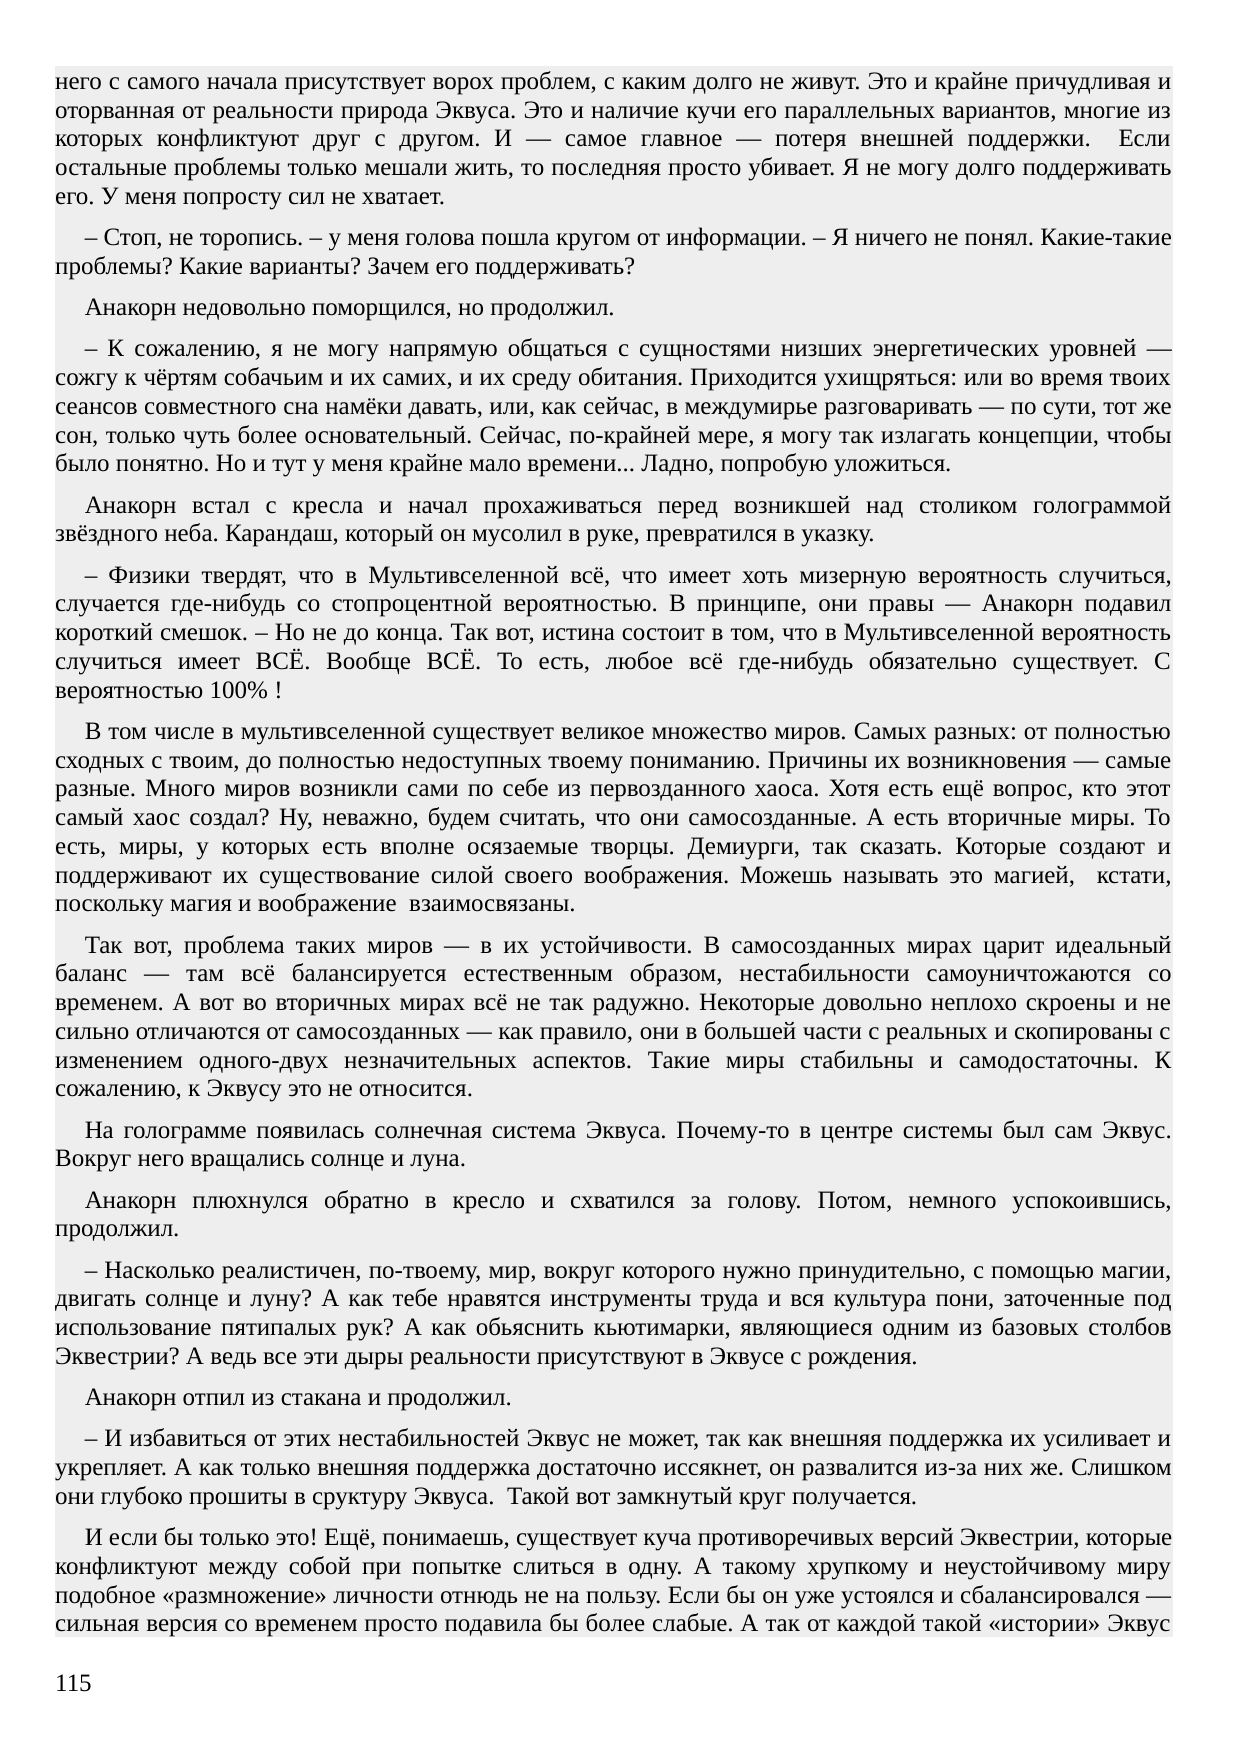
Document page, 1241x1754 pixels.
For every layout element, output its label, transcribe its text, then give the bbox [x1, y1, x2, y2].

text него с самого начала присутствует ворох проблем, с каким долго не живут. Это и крайне причудливая и оторванная от реальности природа Эквуса. Это и наличие кучи его параллельных вариантов, многие из которых конфликтуют друг с другом. И — самое главное — потеря внешней поддержки. Если остальные проблемы только мешали жить, то последняя просто убивает. Я не могу долго поддерживать его. У меня попросту сил не хватает. [55, 66, 1173, 210]
text – И избавиться от этих нестабильностей Эквус не может, так как внешняя поддержка их усиливает и укрепляет. А как только внешняя поддержка достаточно иссякнет, он развалится из-за них же. Слишком они глубоко прошиты в сруктуру Эквуса. Такой вот замкнутый круг получается. [55, 1423, 1173, 1510]
text В том числе в мультивселенной существует великое множество миров. Самых разных: от полностью сходных с твоим, до полностью недоступных твоему пониманию. Причины их возникновения — самые разные. Много миров возникли сами по себе из первозданного хаоса. Хотя есть ещё вопрос, кто этот самый хаос создал? Ну, неважно, будем считать, что они самосозданные. А есть вторичные миры. То есть, миры, у которых есть вполне осязаемые творцы. Демиурги, так сказать. Которые создают и поддерживают их существование силой своего воображения. Можешь называть это магией, кстати, поскольку магия и воображение взаимосвязаны. [55, 716, 1173, 917]
text Анакорн встал с кресла и начал прохаживаться перед возникшей над столиком голограммой звёздного неба. Карандаш, который он мусолил в руке, превратился в указку. [55, 490, 1173, 547]
text – К сожалению, я не могу напрямую общаться с сущностями низших энергетических уровней — сожгу к чёртям собачьим и их самих, и их среду обитания. Приходится ухищряться: или во время твоих сеансов совместного сна намёки давать, или, как сейчас, в междумирье разговаривать — по сути, тот же сон, только чуть более основательный. Сейчас, по-крайней мере, я могу так излагать концепции, чтобы было понятно. Но и тут у меня крайне мало времени... Ладно, попробую уложиться. [55, 333, 1173, 477]
text – Стоп, не торопись. – у меня голова пошла кругом от информации. – Я ничего не понял. Какие-такие проблемы? Какие варианты? Зачем его поддерживать? [55, 222, 1173, 280]
text – Физики твердят, что в Мультивселенной всё, что имеет хоть мизерную вероятность случиться, случается где-нибудь со стопроцентной вероятностью. В принципе, они правы — Анакорн подавил короткий смешок. – Но не до конца. Так вот, истина состоит в том, что в Мультивселенной вероятность случиться имеет ВСЁ. Вообще ВСЁ. То есть, любое всё где-нибудь обязательно существует. С вероятностью 100% ! [55, 560, 1173, 703]
text Анакорн недовольно поморщился, но продолжил. [55, 292, 1173, 321]
text Анакорн плюхнулся обратно в кресло и схватился за голову. Потом, немного успокоившись, продолжил. [55, 1185, 1173, 1242]
text Так вот, проблема таких миров — в их устойчивости. В самосозданных мирах царит идеальный баланс — там всё балансируется естественным образом, нестабильности самоуничтожаются со временем. А вот во вторичных мирах всё не так радужно. Некоторые довольно неплохо скроены и не сильно отличаются от самосозданных — как правило, они в большей части с реальных и скопированы с изменением одного-двух незначительных аспектов. Такие миры стабильны и самодостаточны. К сожалению, к Эквусу это не относится. [55, 930, 1173, 1102]
text Анакорн отпил из стакана и продолжил. [55, 1382, 1173, 1411]
text – Насколько реалистичен, по-твоему, мир, вокруг которого нужно принудительно, с помощью магии, двигать солнце и луну? А как тебе нравятся инструменты труда и вся культура пони, заточенные под использование пятипалых рук? А как обьяснить кьютимарки, являющиеся одним из базовых столбов Эквестрии? А ведь все эти дыры реальности присутствуют в Эквусе с рождения. [55, 1255, 1173, 1370]
text И если бы только это! Ещё, понимаешь, существует куча противоречивых версий Эквестрии, которые конфликтуют между собой при попытке слиться в одну. А такому хрупкому и неустойчивому миру подобное «размножение» личности отнюдь не на пользу. Если бы он уже устоялся и сбалансировался — сильная версия со временем просто подавила бы более слабые. А так от каждой такой «истории» Эквус [55, 1522, 1173, 1637]
text На голограмме появилась солнечная система Эквуса. Почему-то в центре системы был сам Эквус. Вокруг него вращались солнце и луна. [55, 1115, 1173, 1172]
